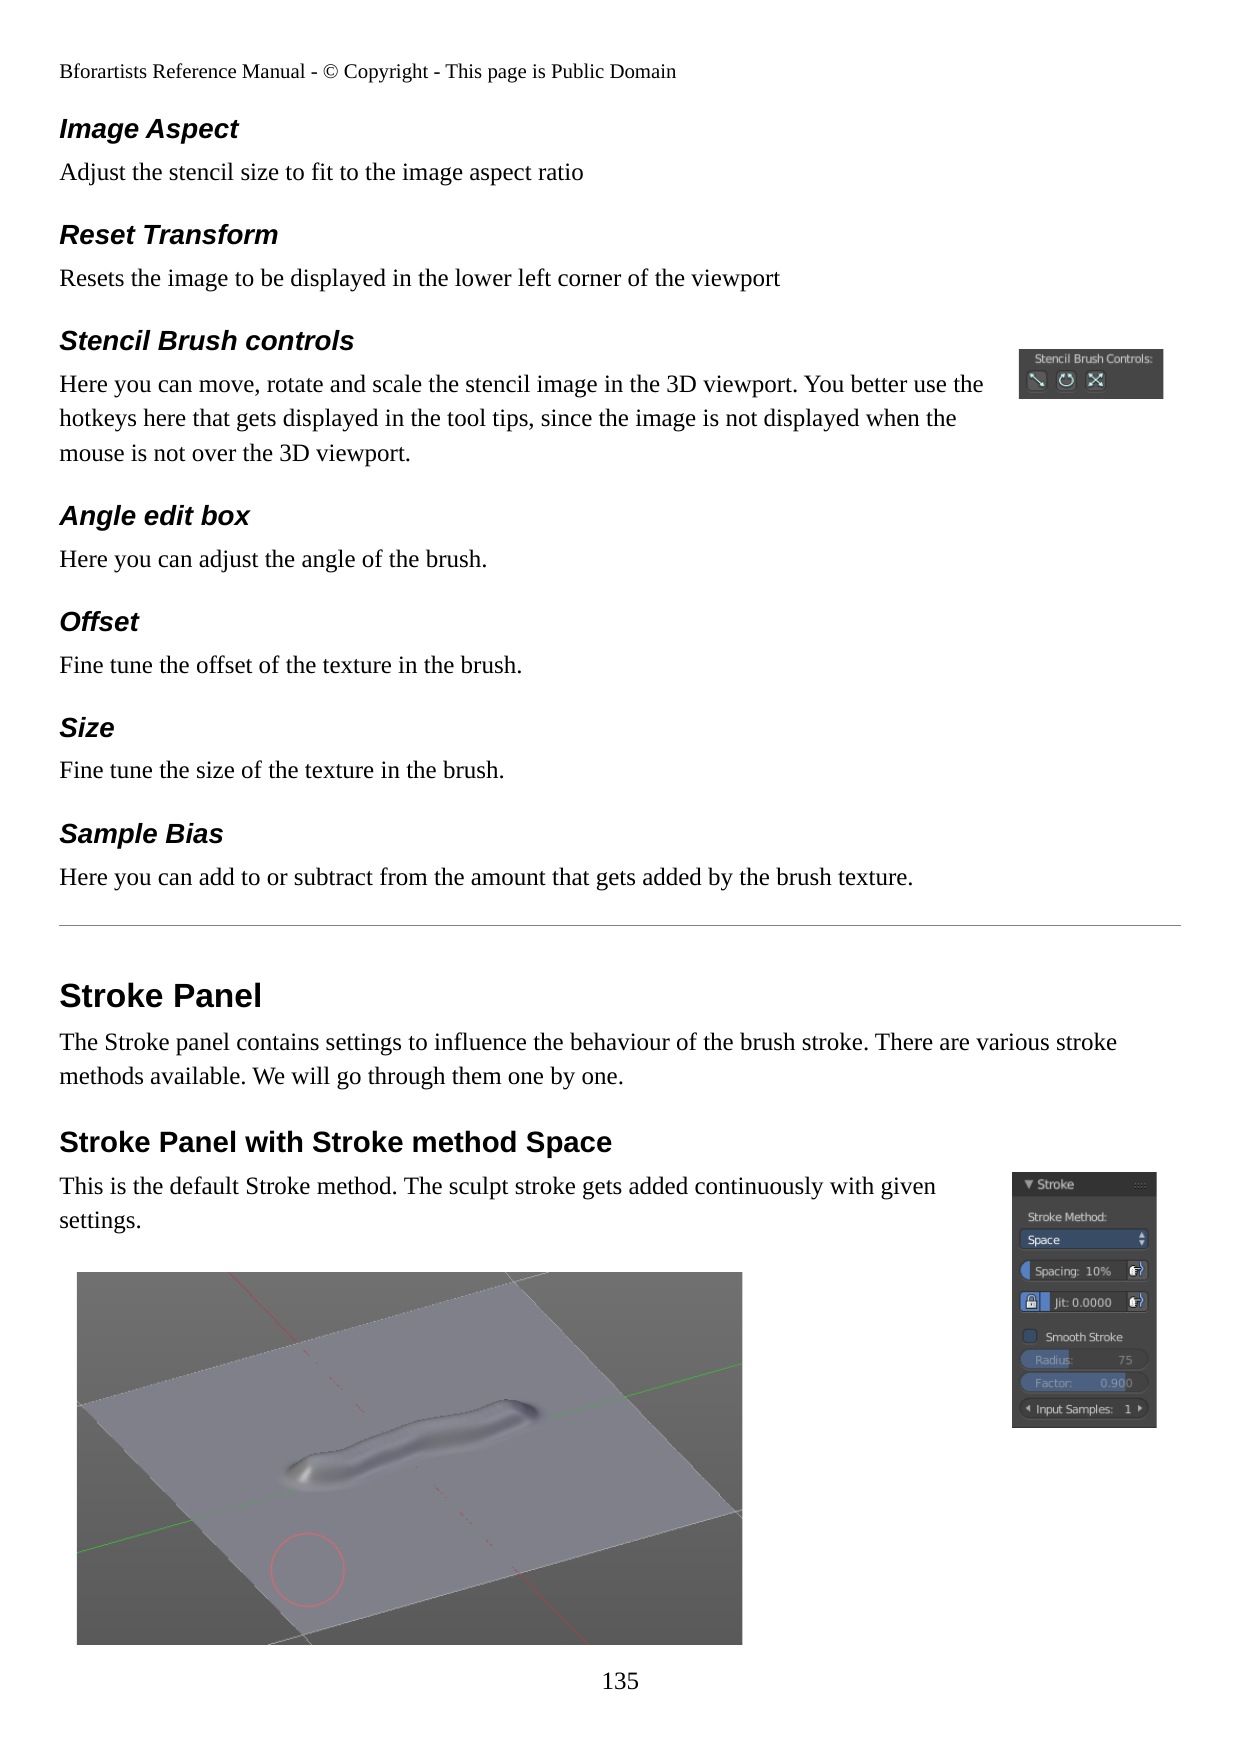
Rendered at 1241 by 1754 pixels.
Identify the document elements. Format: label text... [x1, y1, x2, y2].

text Adjust the stencil size to fit to the image aspect ratio [59, 157, 1181, 186]
subtitle Stroke Panel [59, 976, 1181, 1014]
picture [76, 1272, 743, 1645]
picture [1018, 349, 1164, 399]
text Here you can adjust the angle of the brush. [59, 544, 1181, 572]
text This is the default Stroke method. The sculpt stroke gets added continuously with given settings. [59, 1171, 1181, 1234]
text Here you can move, rotate and scale the stencil image in the 3D viewport. You better use the hotkeys here that gets displayed in the tool tips, since the image is not displayed when the mouse is not over the 3D viewport. [59, 369, 1181, 467]
text The Stroke panel contains settings to influence the behaviour of the brush stroke. There are various stroke methods available. We will go through them one by one. [59, 1027, 1181, 1090]
picture [1012, 1172, 1157, 1428]
text Fine tune the offset of the texture in the brush. [59, 650, 1181, 678]
subtitle Stencil Brush controls [59, 324, 1181, 356]
subtitle Stroke Panel with Stroke method Space [59, 1125, 1181, 1159]
subtitle Image Aspect [59, 113, 1181, 144]
text Here you can add to or subtract from the amount that gets added by the brush texture. [59, 862, 1181, 890]
subtitle Offset [59, 605, 1181, 637]
subtitle Size [59, 711, 1181, 743]
subtitle Angle edit box [59, 499, 1181, 531]
subtitle Sample Bias [59, 817, 1181, 849]
subtitle Reset Transform [59, 218, 1181, 250]
text Fine tune the size of the texture in the brush. [59, 756, 1181, 784]
text Resets the image to be displayed in the lower left corner of the viewport [59, 263, 1181, 292]
